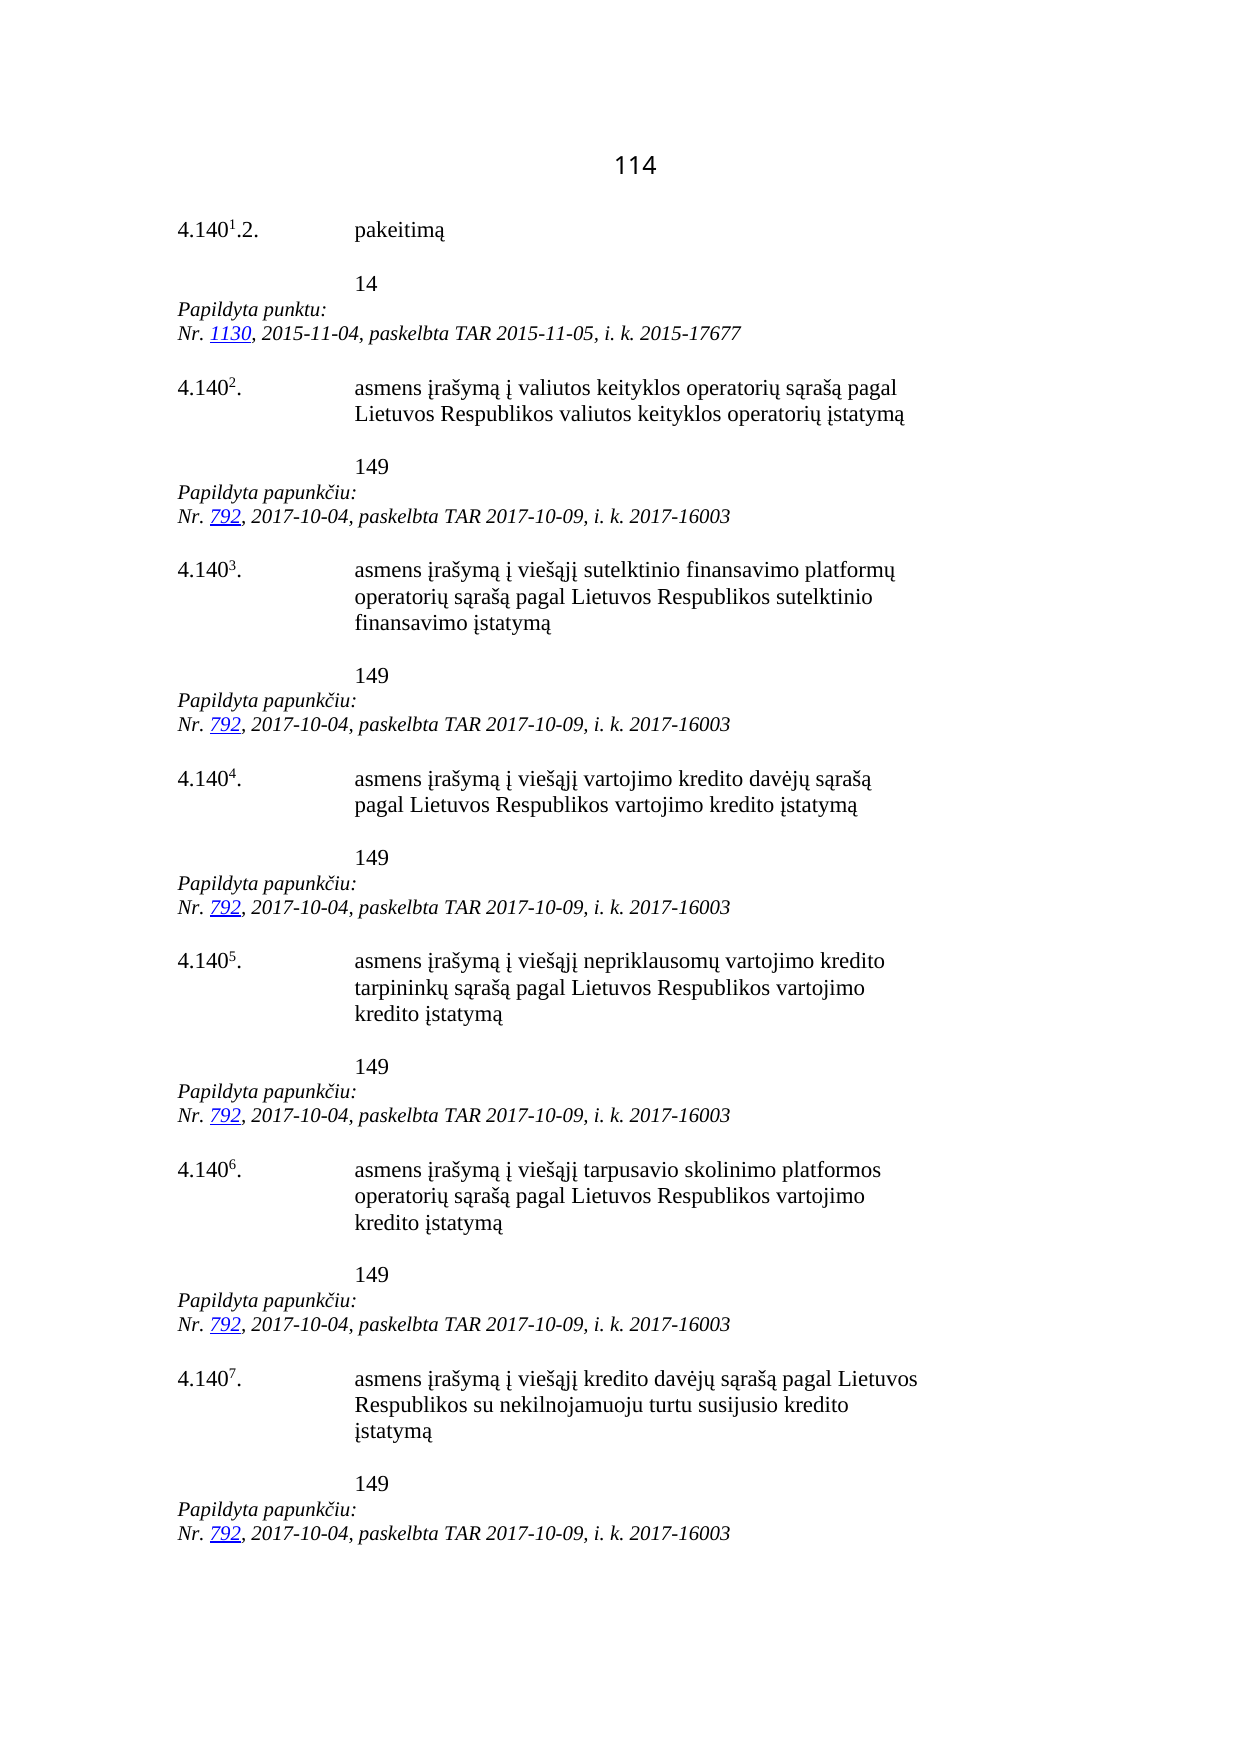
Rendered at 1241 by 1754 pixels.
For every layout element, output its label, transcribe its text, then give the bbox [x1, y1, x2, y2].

text Papildyta papunkčiu: [177, 1288, 1093, 1312]
text Papildyta papunkčiu: [177, 479, 1093, 504]
text 4.1407. asmens įrašymą į viešąjį kredito davėjų sąrašą pagal Lietuvos [177, 1365, 945, 1391]
text Papildyta papunkčiu: [177, 688, 1093, 712]
text Nr. 792, 2017-10-04, paskelbta TAR 2017-10-09, i. k. 2017-16003 [177, 1103, 1093, 1127]
text Papildyta papunkčiu: [177, 1079, 1093, 1103]
text kredito įstatymą 149 [354, 1000, 945, 1079]
text Nr. 792, 2017-10-04, paskelbta TAR 2017-10-09, i. k. 2017-16003 [177, 504, 1093, 528]
text Nr. 792, 2017-10-04, paskelbta TAR 2017-10-09, i. k. 2017-16003 [177, 1312, 1093, 1336]
text Respublikos su nekilnojamuoju turtu susijusio kredito [354, 1391, 945, 1417]
text 4.1403. asmens įrašymą į viešąjį sutelktinio finansavimo platformų [177, 556, 945, 583]
text įstatymą 149 [354, 1417, 945, 1496]
text Nr. 792, 2017-10-04, paskelbta TAR 2017-10-09, i. k. 2017-16003 [177, 712, 1093, 736]
text kredito įstatymą 149 [354, 1209, 945, 1288]
text 4.1404. asmens įrašymą į viešąjį vartojimo kredito davėjų sąrašą [177, 765, 945, 791]
text finansavimo įstatymą 149 [354, 609, 945, 688]
text Nr. 1130, 2015-11-04, paskelbta TAR 2015-11-05, i. k. 2015-17677 [177, 321, 1093, 345]
text 4.1401.2. pakeitimą 14 [177, 216, 886, 297]
text 4.1402. asmens įrašymą į valiutos keityklos operatorių sąrašą pagal [177, 374, 945, 401]
text Lietuvos Respublikos valiutos keityklos operatorių įstatymą 149 [354, 401, 945, 479]
text operatorių sąrašą pagal Lietuvos Respublikos sutelktinio [354, 583, 945, 609]
text Papildyta papunkčiu: [177, 1496, 1093, 1521]
text 4.1406. asmens įrašymą į viešąjį tarpusavio skolinimo platformos [177, 1156, 945, 1182]
text 4.1405. asmens įrašymą į viešąjį nepriklausomų vartojimo kredito [177, 947, 945, 974]
text Nr. 792, 2017-10-04, paskelbta TAR 2017-10-09, i. k. 2017-16003 [177, 1521, 1093, 1544]
text Nr. 792, 2017-10-04, paskelbta TAR 2017-10-09, i. k. 2017-16003 [177, 894, 1093, 919]
text tarpininkų sąrašą pagal Lietuvos Respublikos vartojimo [354, 974, 945, 1000]
text operatorių sąrašą pagal Lietuvos Respublikos vartojimo [354, 1182, 945, 1209]
text Papildyta papunkčiu: [177, 871, 1093, 894]
text Papildyta punktu: [177, 297, 1093, 321]
text pagal Lietuvos Respublikos vartojimo kredito įstatymą 149 [354, 791, 945, 871]
